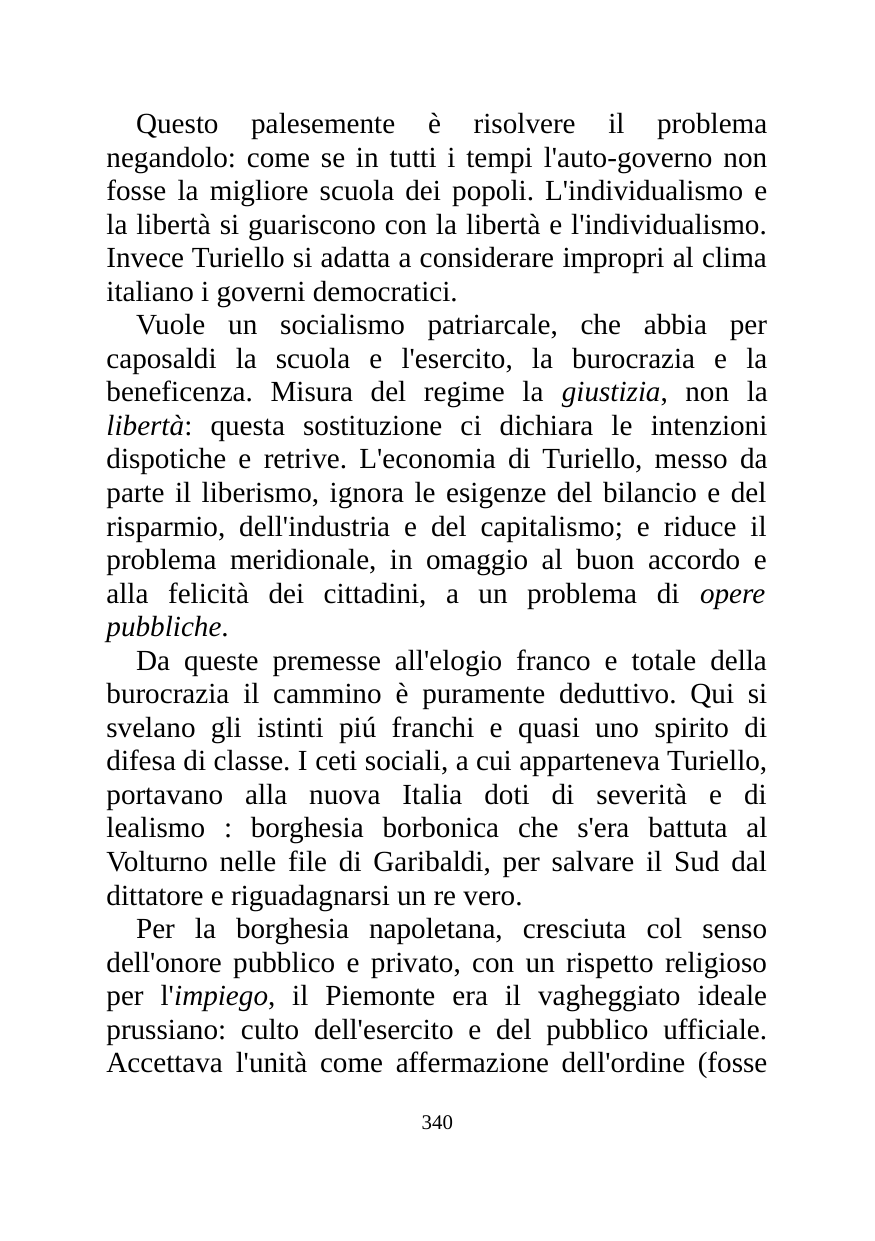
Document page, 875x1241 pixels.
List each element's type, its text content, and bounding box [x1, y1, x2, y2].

text Vuole un socialismo patriarcale, che abbia per caposaldi la scuola e l'esercito, la burocrazia e la beneficenza. Misura del regime la giustizia, non la libertà: questa sostituzione ci dichiara le intenzioni dispotiche e retrive. L'economia di Turiello, messo da parte il liberismo, ignora le esigenze del bilancio e del risparmio, dell'industria e del capitalismo; e riduce il problema meridionale, in omaggio al buon accordo e alla felicità dei cittadini, a un problema di opere pubbliche. [106, 307, 768, 643]
text Per la borghesia napoletana, cresciuta col senso dell'onore pubblico e privato, con un rispetto religioso per l'impiego, il Piemonte era il vagheggiato ideale prussiano: culto dell'esercito e del pubblico ufficiale. Accettava l'unità come affermazione dell'ordine (fosse [106, 911, 768, 1079]
text Da queste premesse all'elogio franco e totale della burocrazia il cammino è puramente deduttivo. Qui si svelano gli istinti piú franchi e quasi uno spirito di difesa di classe. I ceti sociali, a cui apparteneva Turiello, portavano alla nuova Italia doti di severità e di lealismo : borghesia borbonica che s'era battuta al Volturno nelle file di Garibaldi, per salvare il Sud dal dittatore e riguadagnarsi un re vero. [106, 643, 768, 911]
text Questo palesemente è risolvere il problema negandolo: come se in tutti i tempi l'auto-governo non fosse la migliore scuola dei popoli. L'individualismo e la libertà si guariscono con la libertà e l'individualismo. Invece Turiello si adatta a considerare impropri al clima italiano i governi democratici. [106, 106, 768, 307]
